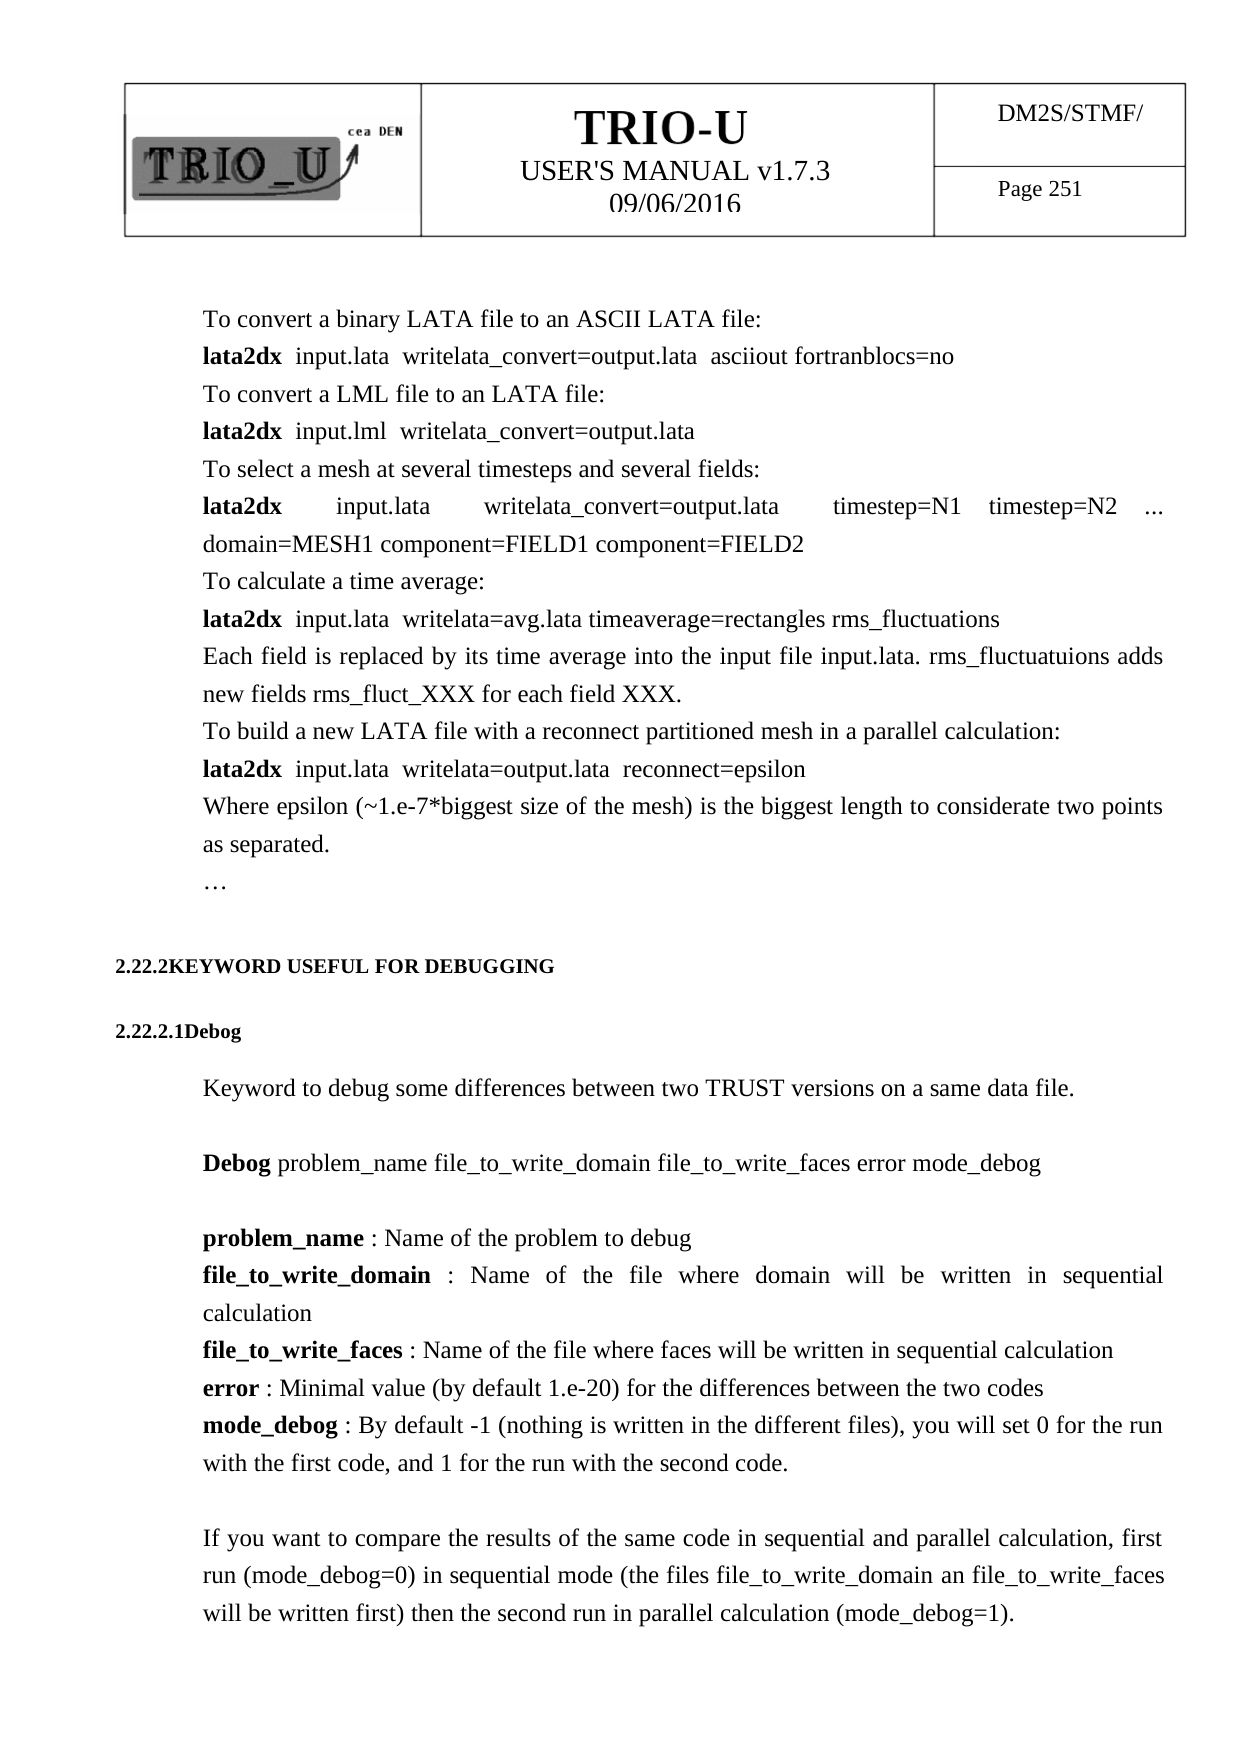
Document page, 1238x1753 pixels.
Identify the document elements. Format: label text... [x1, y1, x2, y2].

text lata2dx input.lata writelata_convert=output.lata asciiout fortranblocs=no [203, 333, 1165, 370]
text If you want to compare the results of the same code in sequential and parallel calculation, first run (mode_debog=0) in sequential mode (the files file_to_write_domain an file_to_write_faces will be written first) then the second run in parallel calculation (mode_debog=1). [203, 1514, 1165, 1627]
text mode_debog : By default -1 (nothing is written in the different files), you will set 0 for the run with the first code, and 1 for the run with the second code. [203, 1402, 1165, 1477]
text lata2dx input.lata writelata_convert=output.lata timestep=N1 timestep=N2 ... domain=MESH1 component=FIELD1 component=FIELD2 [203, 483, 1165, 558]
text Debog problem_name file_to_write_domain file_to_write_faces error mode_debog [203, 1139, 1165, 1177]
text Keyword to debug some differences between two TRUST versions on a same data file. [203, 1064, 1165, 1102]
text lata2dx input.lata writelata=avg.lata timeaverage=rectangles rms_fluctuations [203, 595, 1165, 633]
text To calculate a time average: [203, 558, 1165, 595]
text … [203, 858, 1165, 895]
text To select a mesh at several timesteps and several fields: [203, 445, 1165, 483]
text lata2dx input.lml writelata_convert=output.lata [203, 408, 1165, 445]
text error : Minimal value (by default 1.e-20) for the differences between the two codes [203, 1364, 1165, 1402]
text lata2dx input.lata writelata=output.lata reconnect=epsilon [203, 745, 1165, 783]
subtitle Debog [115, 1019, 1165, 1043]
text To convert a LML file to an LATA file: [203, 370, 1165, 408]
text Where epsilon (~1.e-7*biggest size of the mesh) is the biggest length to considerate two points as separated. [203, 783, 1165, 858]
text file_to_write_domain : Name of the file where domain will be written in sequential calculation [203, 1252, 1165, 1327]
text problem_name : Name of the problem to debug [203, 1214, 1165, 1252]
subtitle KEYWORD USEFUL FOR DEBUGGING [115, 954, 1164, 978]
text To build a new LATA file with a reconnect partitioned mesh in a parallel calculation: [203, 708, 1165, 745]
text Each field is replaced by its time average into the input file input.lata. rms_fluctuatuions adds new fields rms_fluct_XXX for each field XXX. [203, 633, 1165, 708]
text file_to_write_faces : Name of the file where faces will be written in sequential calculation [203, 1327, 1165, 1364]
text To convert a binary LATA file to an ASCII LATA file: [203, 295, 1165, 333]
